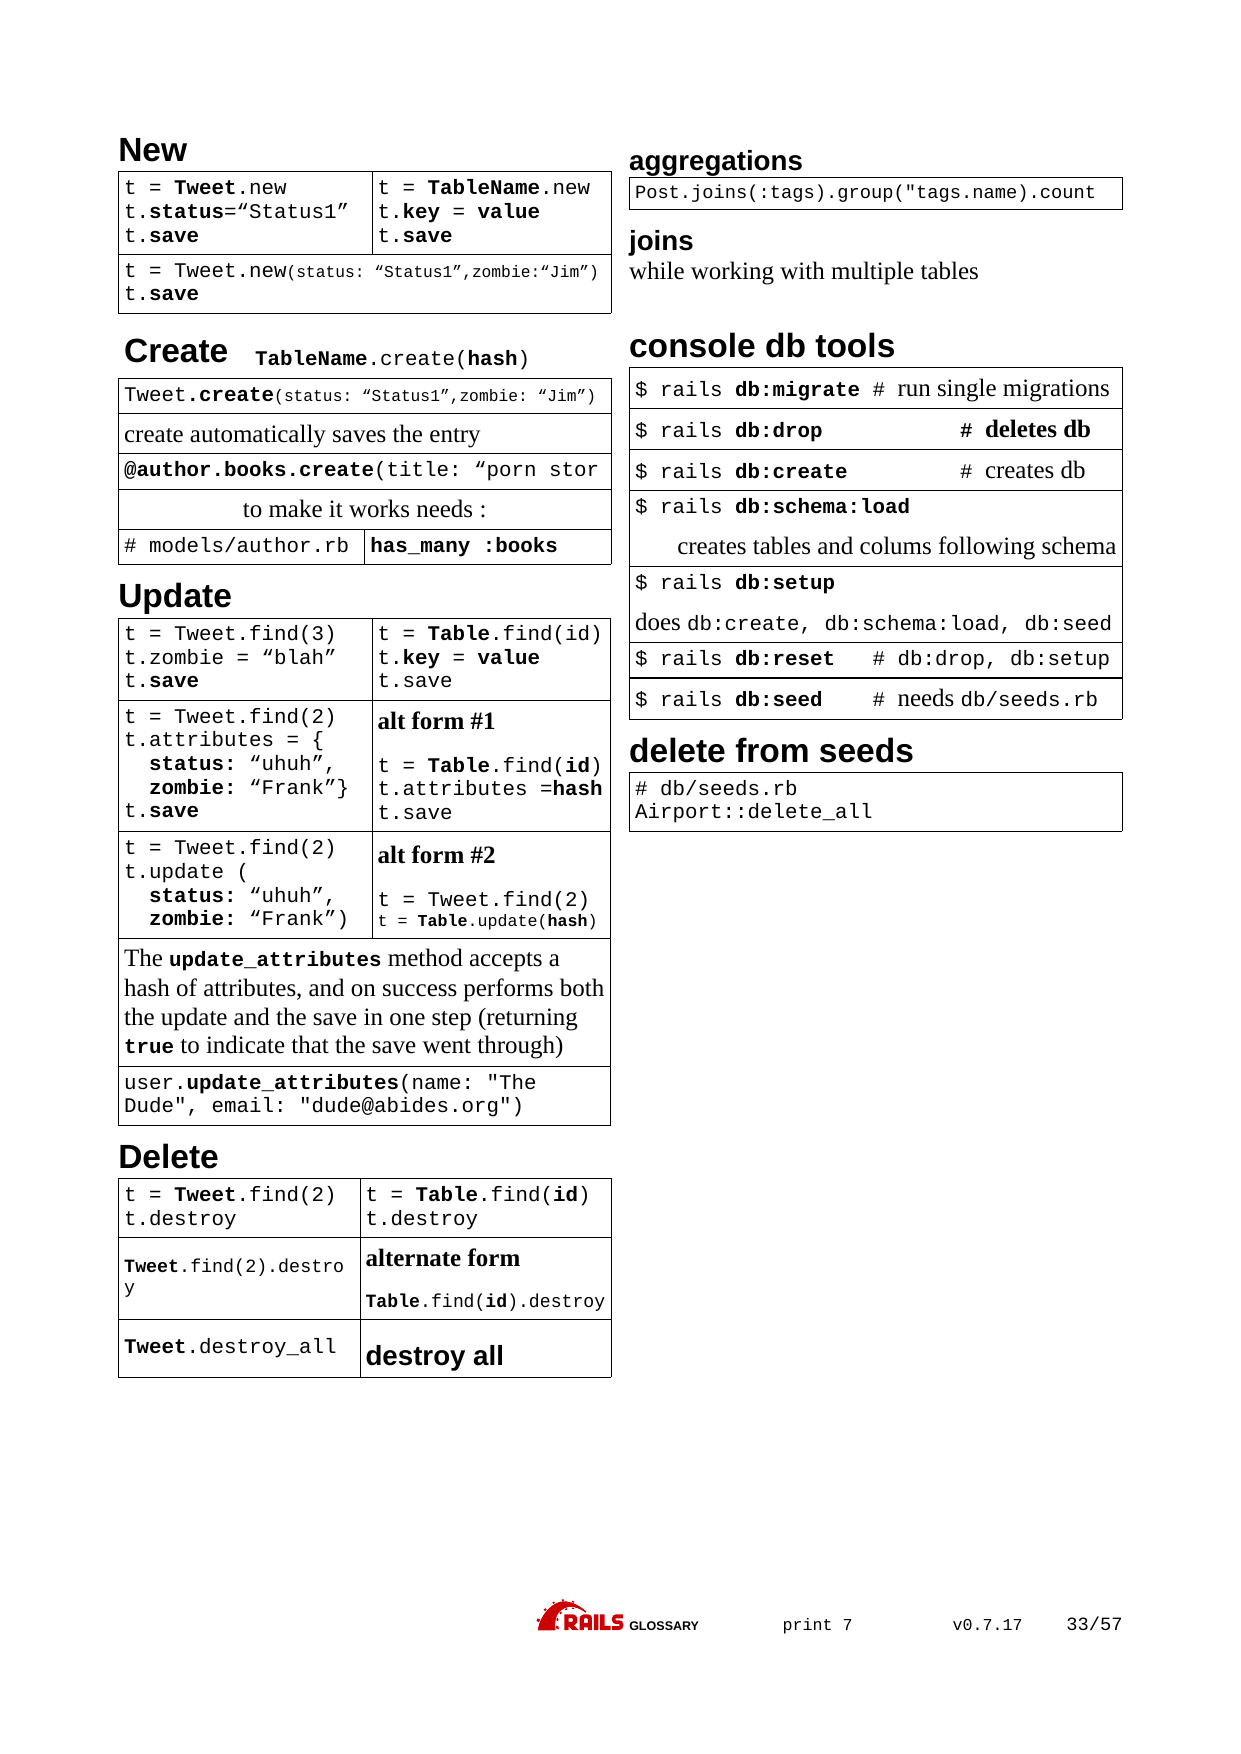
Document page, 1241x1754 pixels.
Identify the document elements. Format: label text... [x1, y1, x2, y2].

table_header $ rails db:seed # needs db/seeds.rb [630, 679, 1122, 718]
table_header t = Table.find(id) t.key = value t.save [373, 619, 610, 700]
table_header $ rails db:migrate # run single migrations [630, 368, 1122, 408]
subtitle Update [118, 576, 611, 614]
table_cell to make it works needs : [119, 490, 611, 529]
table_cell destroy all [361, 1320, 611, 1377]
table_header # db/seeds.rb Airport::delete_all [630, 773, 1122, 831]
subtitle console db tools [629, 325, 1122, 364]
table_cell create automatically saves the entry [119, 414, 611, 453]
subtitle aggregations [629, 145, 1122, 177]
table_header Post.joins(:tags).group("tags.name).count [630, 178, 1122, 209]
table_cell does db:create, db:schema:load, db:seed [630, 601, 1122, 642]
table_cell user.update_attributes(name: "The Dude", email: "dude@abides.org") [119, 1067, 610, 1125]
table_cell t = Tweet.new(status: “Status1”,zombie:“Jim”) t.save [119, 255, 611, 313]
table_cell Tweet.create(status: “Status1”,zombie: “Jim”) [119, 379, 611, 413]
table_cell Tweet.destroy_all [119, 1320, 360, 1377]
table_cell TableName.create(hash) [249, 314, 611, 378]
table_cell $ rails db:setup [630, 567, 1122, 601]
table_header t = Tweet.new t.status=“Status1” t.save [119, 172, 372, 254]
table_cell has_many :books [365, 530, 611, 564]
table_header t = Table.find(id) t.destroy [361, 1179, 611, 1237]
table_cell $ rails db:create # creates db [630, 450, 1122, 490]
table_header t = TableName.new t.key = value t.save [373, 172, 611, 254]
subtitle New [118, 130, 611, 168]
table_cell alt form #2 t = Tweet.find(2) t = Table.update(hash) [373, 832, 610, 938]
subtitle Delete [118, 1137, 611, 1175]
subtitle delete from seeds [629, 730, 1122, 769]
table_header t = Tweet.find(2) t.destroy [119, 1179, 360, 1237]
table_header t = Tweet.find(3) t.zombie = “blah” t.save [119, 619, 372, 700]
table_cell $ rails db:schema:load [630, 491, 1122, 526]
table_cell # models/author.rb [119, 530, 364, 564]
text while working with multiple tables [629, 256, 1122, 285]
table_cell $ rails db:drop # deletes db [630, 409, 1122, 449]
table_cell The update_attributes method accepts a hash of attributes, and on success performs both the update and the save in one step (returning true to indicate that the save went through) [119, 939, 610, 1066]
subtitle joins [629, 224, 1122, 256]
table_cell Create [118, 314, 249, 378]
table_cell $ rails db:reset # db:drop, db:setup [630, 643, 1122, 677]
table_cell @author.books.create(title: “porn stor [119, 454, 611, 488]
table_cell t = Tweet.find(2) t.attributes = { status: “uhuh”, zombie: “Frank”} t.save [119, 701, 372, 831]
table_cell Tweet.find(2).destroy [119, 1238, 360, 1319]
table_cell t = Tweet.find(2) t.update ( status: “uhuh”, zombie: “Frank”) [119, 832, 372, 938]
table_cell alternate form Table.find(id).destroy [361, 1238, 611, 1319]
table_cell creates tables and colums following schema [630, 526, 1122, 566]
table_cell alt form #1 t = Table.find(id) t.attributes =hash t.save [373, 701, 610, 831]
